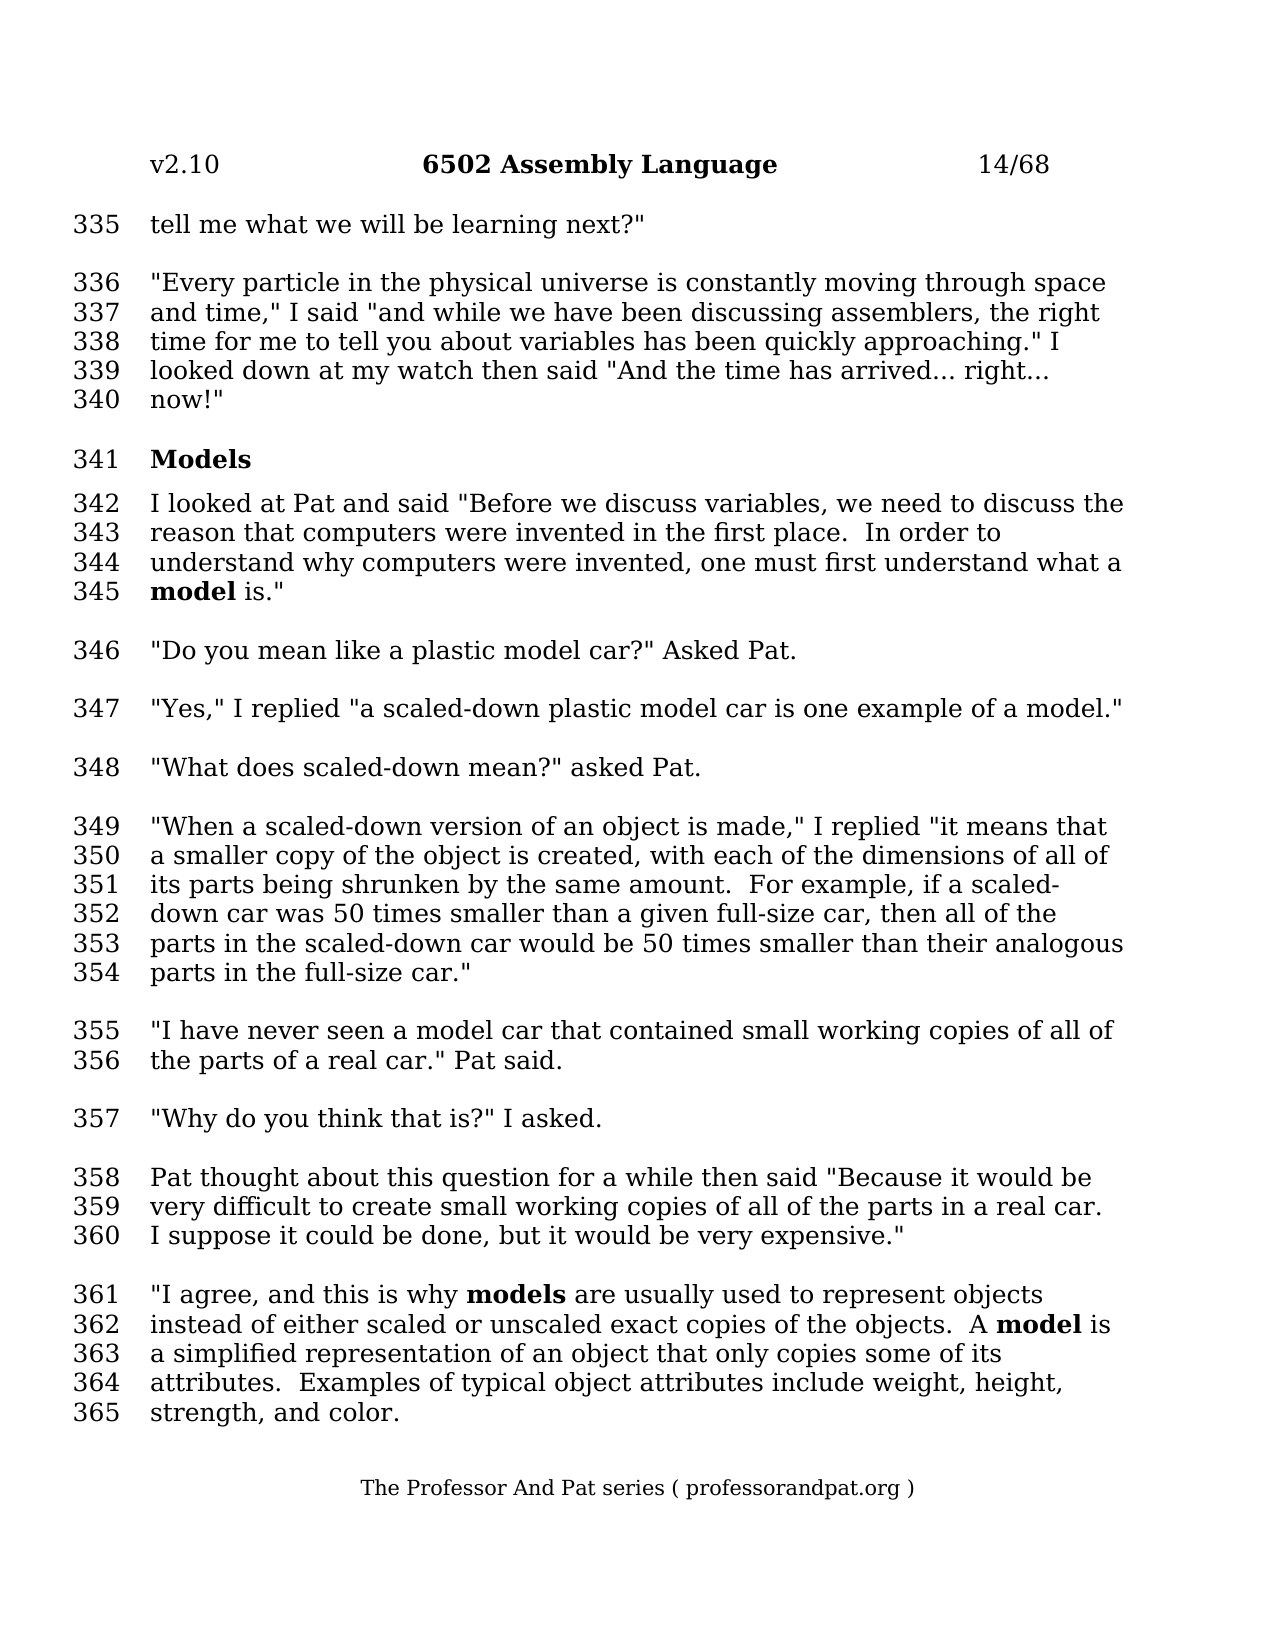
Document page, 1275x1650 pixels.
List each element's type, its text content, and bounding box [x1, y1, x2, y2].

text "Yes," I replied "a scaled-down plastic model car is one example of a model." [150, 694, 1125, 724]
text "Every particle in the physical universe is constantly moving through space and time," I said "and while we have been discussing assemblers, the right time for me to tell you about variables has been quickly approaching." I looked down at my watch then said "And the time has arrived... right... now!" [150, 268, 1125, 415]
text "Why do you think that is?" I asked. [150, 1104, 1125, 1134]
text Pat thought about this question for a while then said "Because it would be very difficult to create small working copies of all of the parts in a real car. I suppose it could be done, but it would be very expensive." [150, 1163, 1125, 1251]
text "What does scaled-down mean?" asked Pat. [150, 753, 1125, 782]
text "I agree, and this is why models are usually used to represent objects instead of either scaled or unscaled exact copies of the objects. A model is a simplified representation of an object that only copies some of its attributes. Examples of typical object attributes include weight, height, strength, and color. [150, 1280, 1125, 1427]
text tell me what we will be learning next?" [150, 210, 1125, 239]
text "When a scaled-down version of an object is made," I replied "it means that a smaller copy of the object is created, with each of the dimensions of all of its parts being shrunken by the same amount. For example, if a scaled-down car was 50 times smaller than a given full-size car, then all of the parts in the scaled-down car would be 50 times smaller than their analogous parts in the full-size car." [150, 812, 1125, 987]
text "I have never seen a model car that contained small working copies of all of the parts of a real car." Pat said. [150, 1017, 1125, 1075]
subtitle Models [150, 445, 1125, 474]
text "Do you mean like a plastic model car?" Asked Pat. [150, 636, 1125, 665]
text I looked at Pat and said "Before we discuss variables, we need to discuss the reason that computers were invented in the first place. In order to understand why computers were invented, one must first understand what a model is." [150, 489, 1125, 607]
